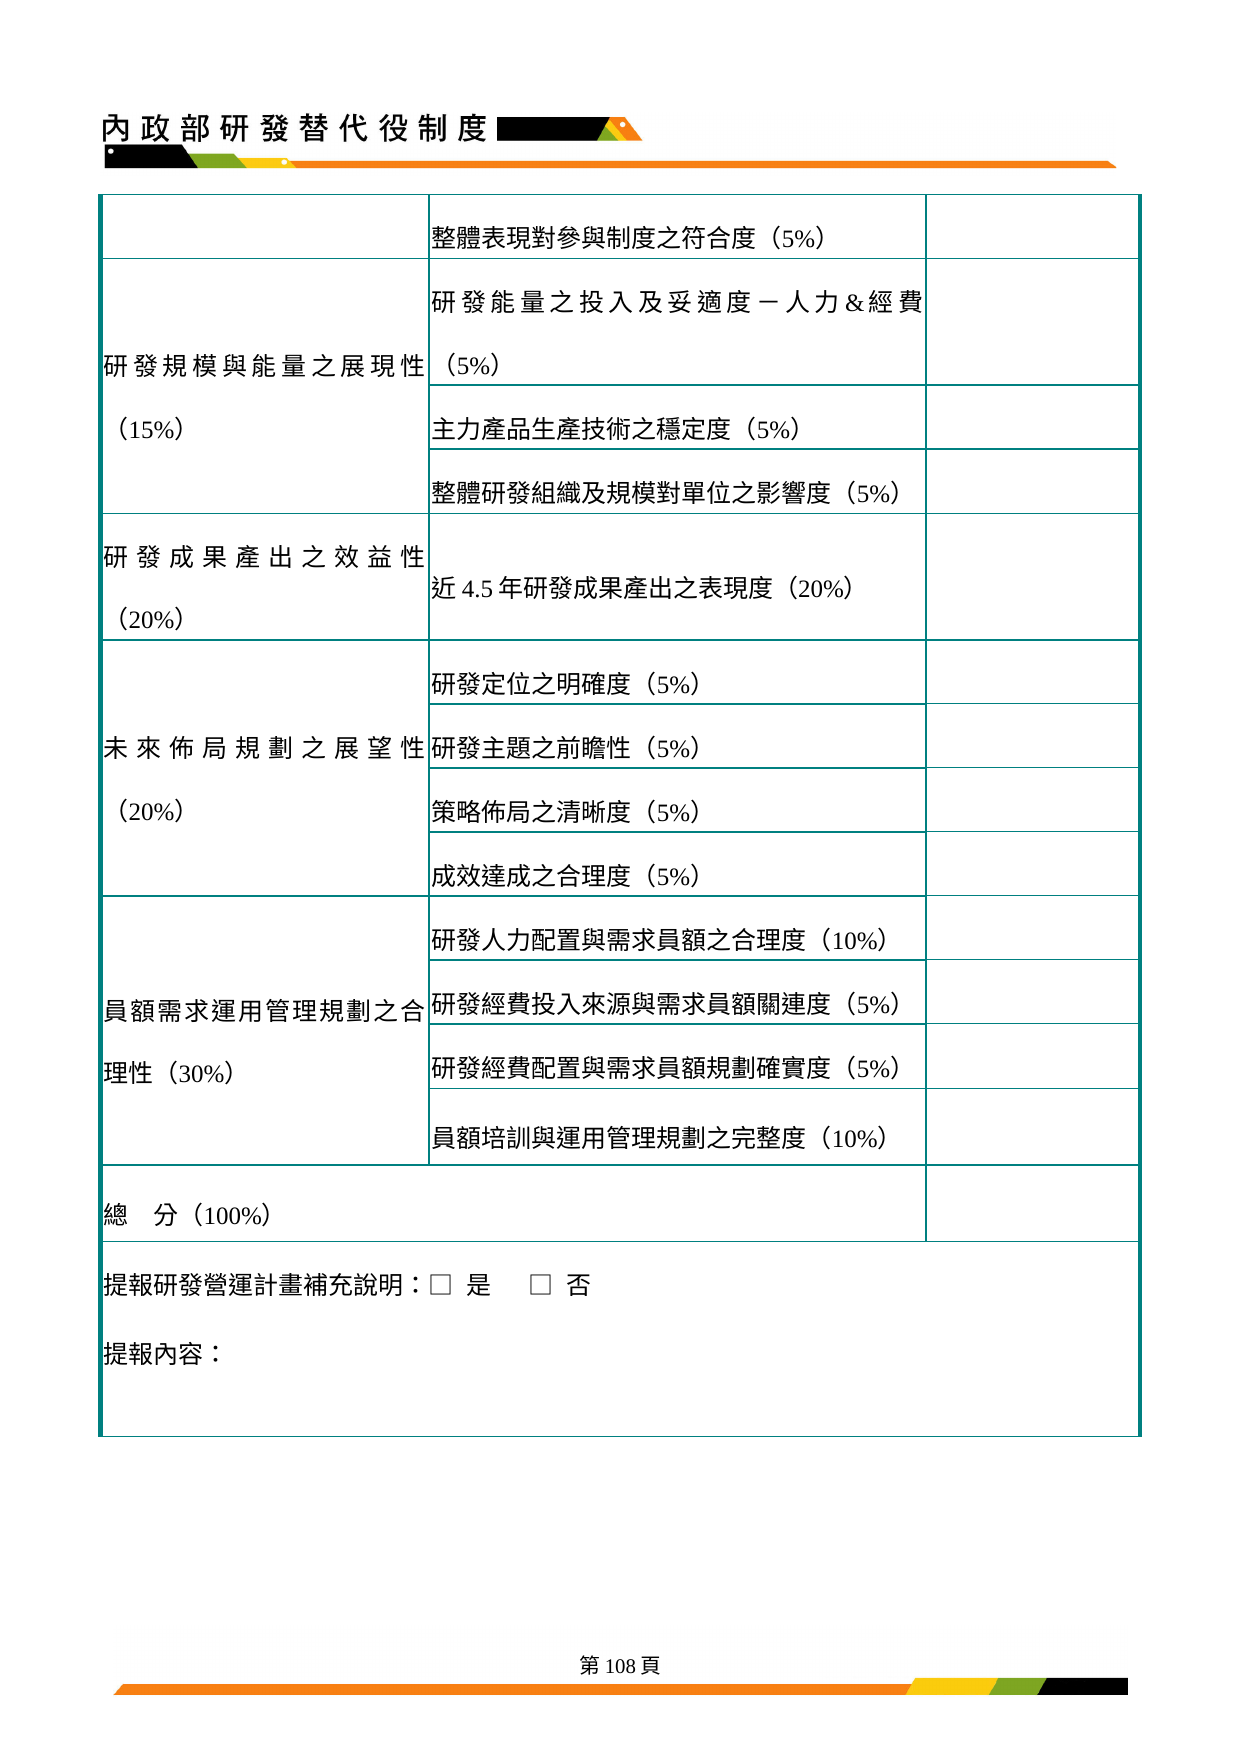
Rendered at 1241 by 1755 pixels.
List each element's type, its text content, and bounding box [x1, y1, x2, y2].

table_cell 研發經費配置與需求員額規劃確實度（5%） [430, 1025, 925, 1087]
table_cell 整體研發組織及規模對單位之影響度（5%） [430, 450, 925, 512]
table_cell [927, 704, 1138, 767]
table_cell 未來佈局規劃之展望性（20%） [103, 641, 428, 895]
table_cell 研發能量之投入及妥適度－人力&經費（5%） [430, 259, 925, 384]
table_cell [927, 259, 1138, 384]
table_cell [927, 450, 1138, 512]
table_cell [103, 195, 428, 258]
table_cell [927, 1166, 1138, 1241]
table_cell 策略佈局之清晰度（5%） [430, 769, 925, 831]
table_cell [927, 386, 1138, 448]
table_cell [927, 960, 1138, 1023]
table_cell [927, 896, 1138, 959]
table_cell 近4.5年研發成果產出之表現度（20%） [430, 514, 925, 639]
table_cell [927, 195, 1138, 258]
table_cell [927, 514, 1138, 639]
table_cell 研發人力配置與需求員額之合理度（10%） [430, 897, 925, 959]
table_cell 研發成果產出之效益性（20%） [103, 514, 428, 639]
table_cell 成效達成之合理度（5%） [430, 833, 925, 895]
table_cell 研發主題之前瞻性（5%） [430, 705, 925, 767]
table_cell 提報研發營運計畫補充說明：□ 是 □ 否 提報內容： [103, 1242, 1138, 1436]
table_cell 總 分（100%） [103, 1166, 925, 1241]
table_cell [927, 1089, 1138, 1164]
table_cell 研發規模與能量之展現性（15%） [103, 259, 428, 512]
table_cell 整體表現對參與制度之符合度（5%） [430, 195, 925, 258]
table_cell 主力產品生產技術之穩定度（5%） [430, 386, 925, 448]
table_cell [927, 641, 1138, 703]
table_cell [927, 768, 1138, 831]
table_cell [927, 1024, 1138, 1087]
table_cell 員額培訓與運用管理規劃之完整度（10%） [430, 1089, 925, 1164]
table_cell 研發定位之明確度（5%） [430, 641, 925, 703]
table_cell 研發經費投入來源與需求員額關連度（5%） [430, 961, 925, 1023]
table_cell 員額需求運用管理規劃之合理性（30%） [103, 897, 428, 1164]
table_cell [927, 832, 1138, 895]
